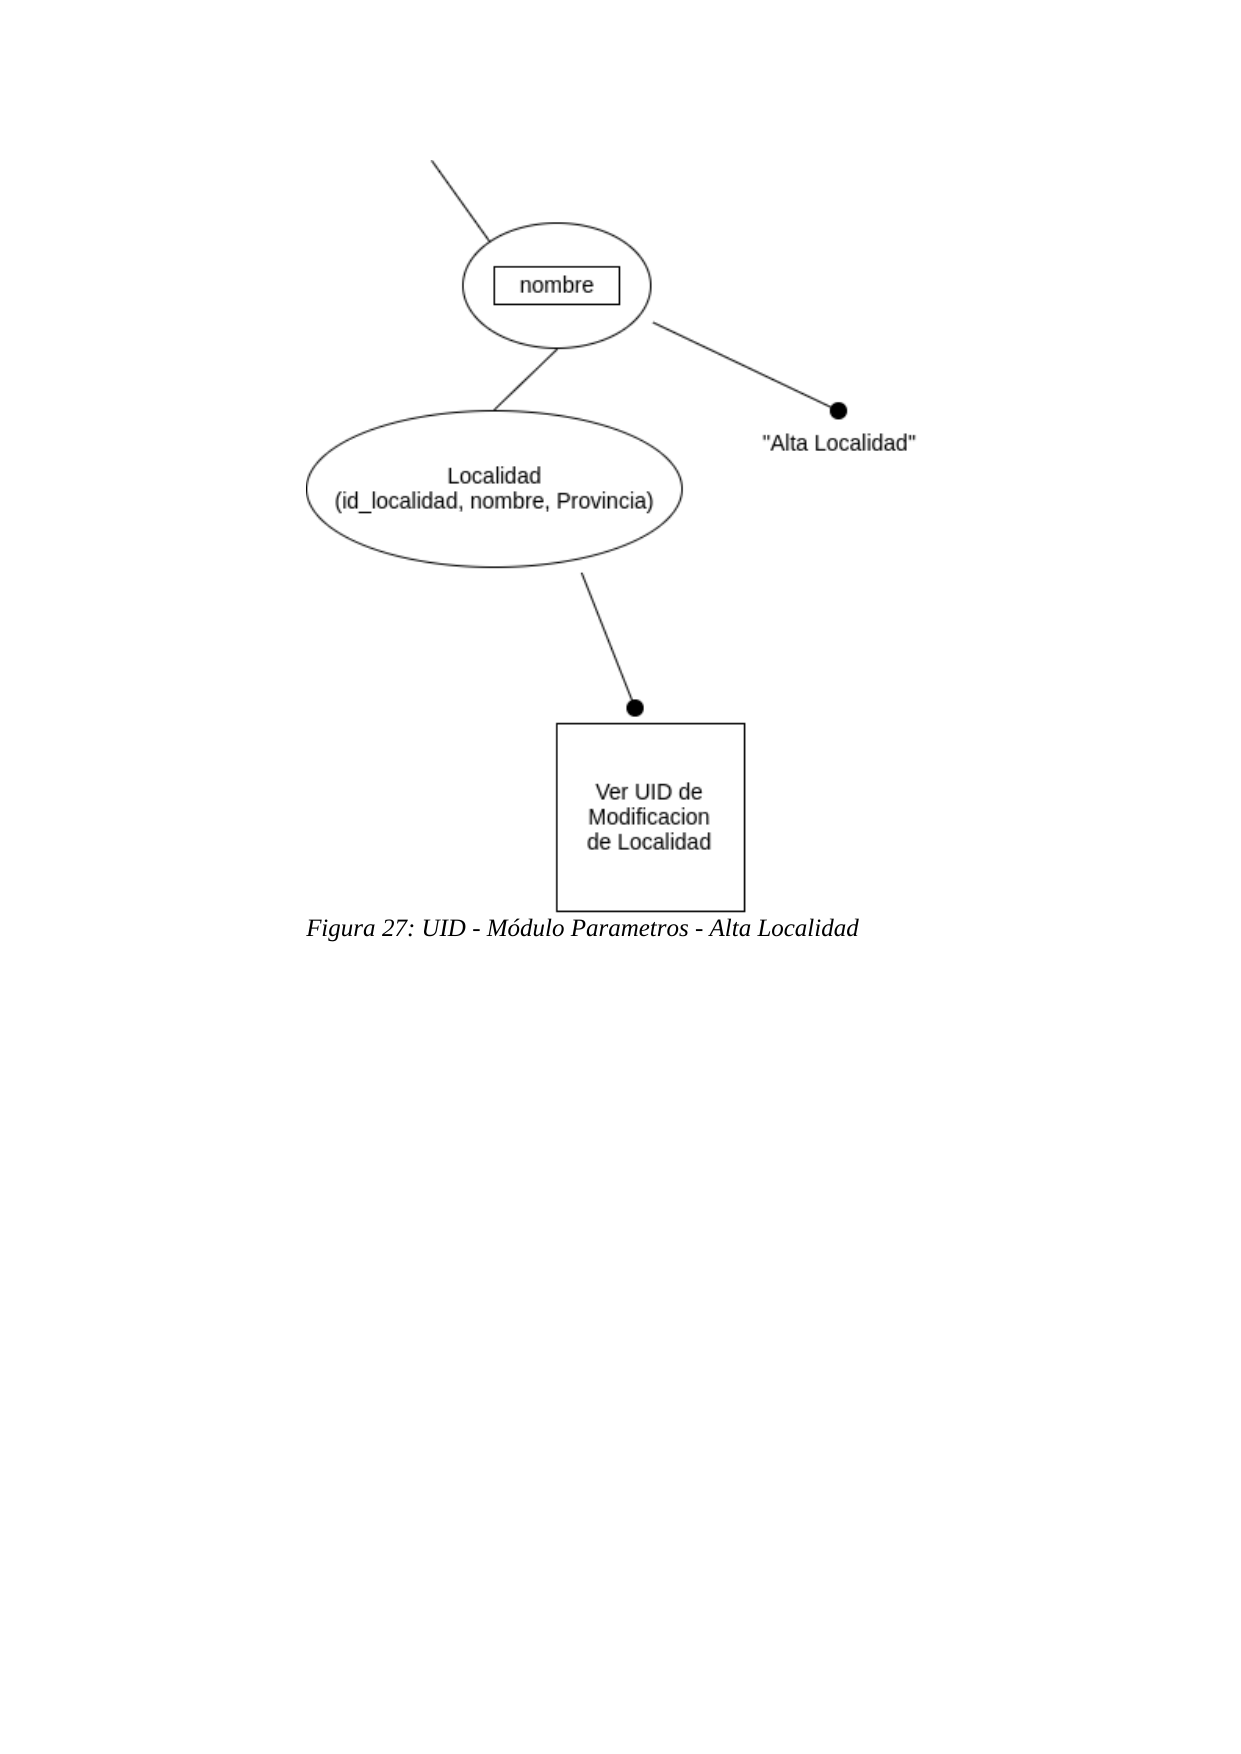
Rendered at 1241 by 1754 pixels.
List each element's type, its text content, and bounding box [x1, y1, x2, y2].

text Figura 27: UID - Módulo Parametros - Alta Localidad [306, 914, 934, 942]
picture [306, 160, 935, 914]
